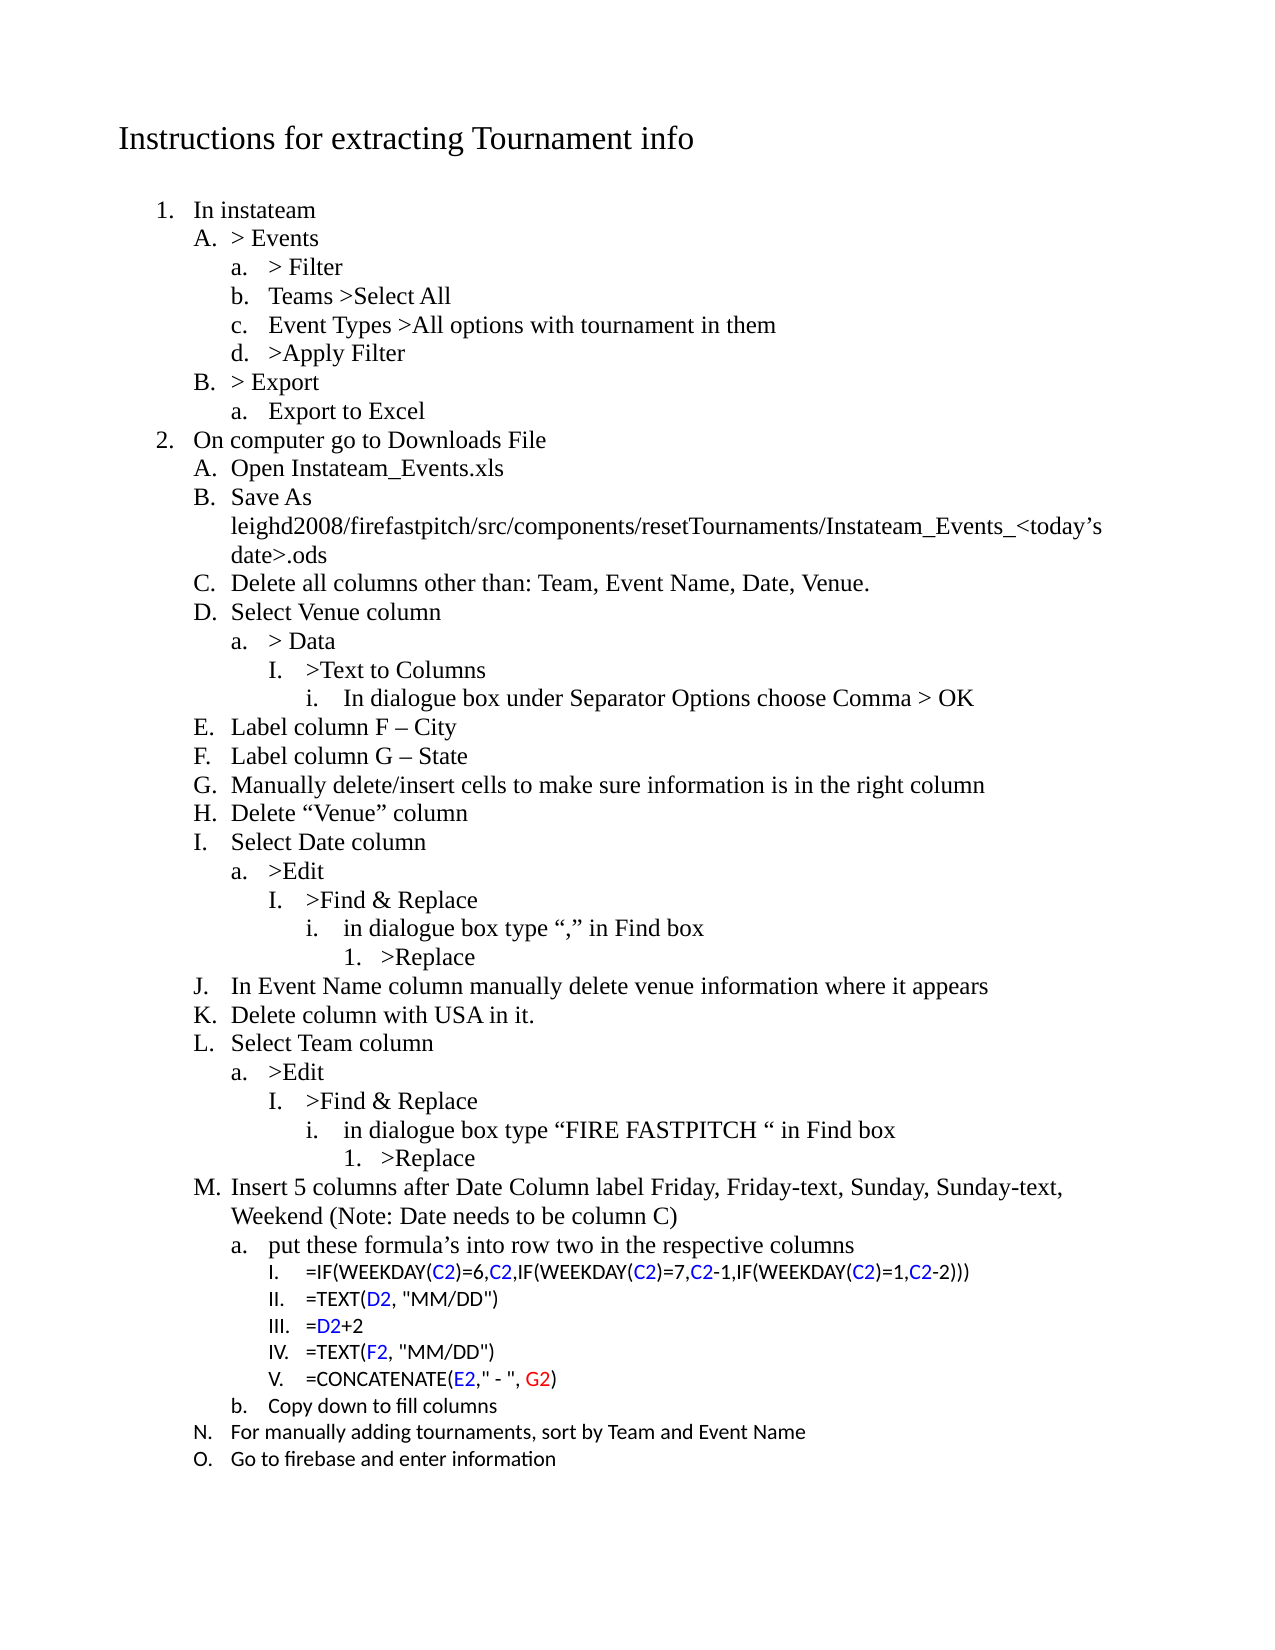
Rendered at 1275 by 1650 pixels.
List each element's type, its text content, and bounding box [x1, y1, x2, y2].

text Instructions for extracting Tournament info [118, 118, 1157, 156]
list in dialogue box type “,” in Find box [306, 913, 1157, 942]
list Delete “Venue” column [193, 798, 1157, 827]
list >Replace [343, 1143, 1157, 1172]
list Teams >Select All [231, 281, 1157, 310]
list Select Date column [193, 827, 1157, 856]
list Select Venue column [193, 597, 1157, 626]
list =TEXT(F2, "MM/DD") [268, 1338, 1157, 1365]
list Event Types >All options with tournament in them [231, 310, 1157, 338]
list >Find & Replace [268, 1086, 1157, 1115]
list On computer go to Downloads File [156, 425, 1157, 453]
list Insert 5 columns after Date Column label Friday, Friday-text, Sunday, Sunday-text, Weekend (Note: Date needs to be column C) [193, 1172, 1157, 1230]
list In dialogue box under Separator Options choose Comma > OK [306, 683, 1157, 712]
list > Data [231, 626, 1157, 655]
list >Replace [343, 942, 1157, 971]
list Manually delete/insert cells to make sure information is in the right column [193, 770, 1157, 798]
list In Event Name column manually delete venue information where it appears [193, 971, 1157, 1000]
list In instateam [156, 195, 1157, 223]
list Delete column with USA in it. [193, 1000, 1157, 1028]
list =CONCATENATE(E2," - ", G2) [268, 1365, 1157, 1392]
list >Apply Filter [231, 338, 1157, 367]
list Select Team column [193, 1028, 1157, 1057]
list Label column F – City [193, 712, 1157, 741]
list >Edit [231, 856, 1157, 885]
list =IF(WEEKDAY(C2)=6,C2,IF(WEEKDAY(C2)=7,C2-1,IF(WEEKDAY(C2)=1,C2-2))) [268, 1258, 1157, 1285]
list Delete all columns other than: Team, Event Name, Date, Venue. [193, 568, 1157, 597]
list in dialogue box type “FIRE FASTPITCH “ in Find box [306, 1115, 1157, 1143]
list =D2+2 [268, 1312, 1157, 1338]
list put these formula’s into row two in the respective columns [231, 1230, 1157, 1258]
list Go to firebase and enter information [193, 1445, 1157, 1472]
list Open Instateam_Events.xls [193, 453, 1157, 482]
list Save As leighd2008/firefastpitch/src/components/resetTournaments/Instateam_Events_<today’s date>.ods [193, 482, 1157, 568]
list >Find & Replace [268, 885, 1157, 913]
list > Events [193, 223, 1157, 252]
list >Edit [231, 1057, 1157, 1086]
list For manually adding tournaments, sort by Team and Event Name [193, 1418, 1157, 1445]
list =TEXT(D2, "MM/DD") [268, 1285, 1157, 1312]
list Export to Excel [231, 396, 1157, 425]
list > Filter [231, 252, 1157, 281]
list Label column G – State [193, 741, 1157, 770]
list > Export [193, 367, 1157, 396]
list >Text to Columns [268, 655, 1157, 683]
list Copy down to fill columns [231, 1392, 1157, 1418]
